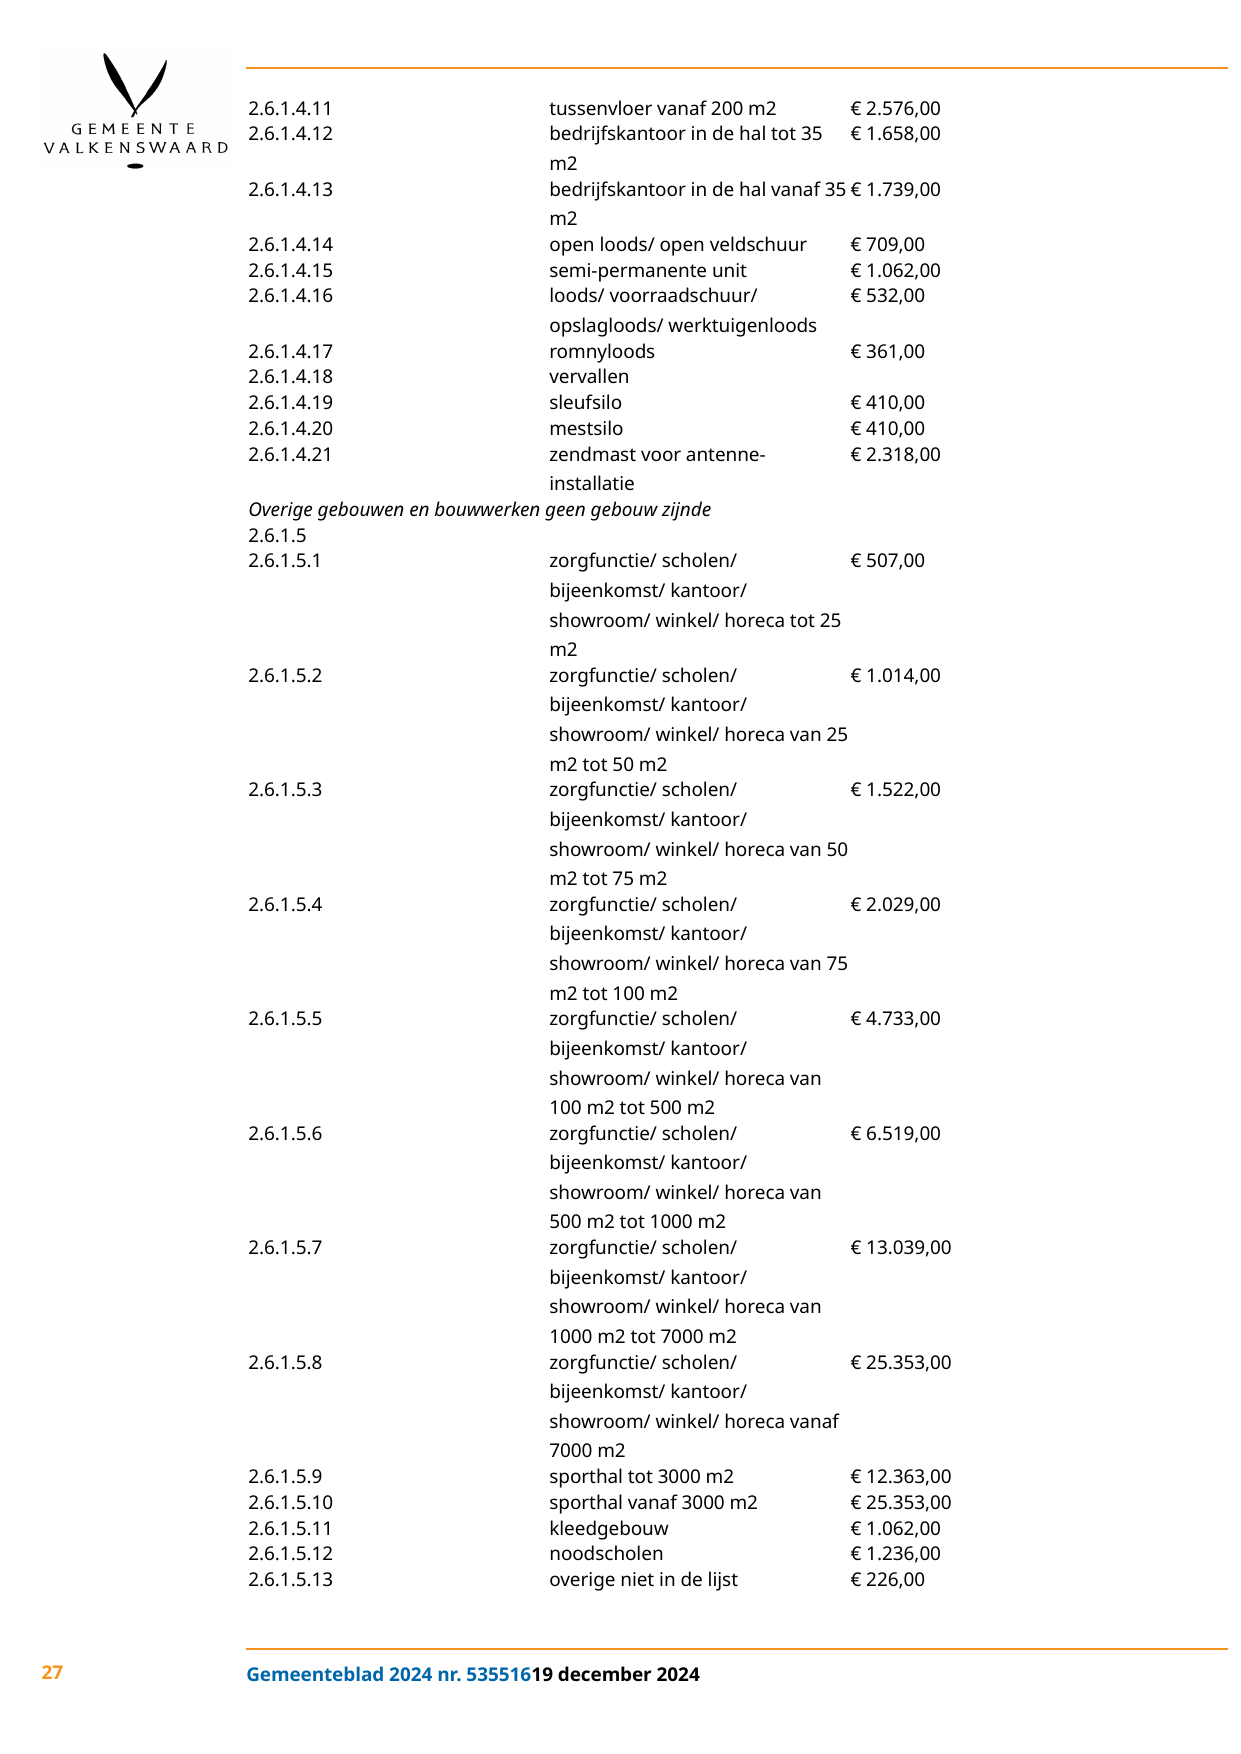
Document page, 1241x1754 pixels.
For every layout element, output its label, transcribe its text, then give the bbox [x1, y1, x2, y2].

table_cell [549, 522, 850, 548]
table_cell tussenvloer vanaf 200 m2 [549, 95, 850, 121]
table_cell € 25.353,00 [850, 1489, 1152, 1515]
table_cell 2.6.1.4.13 [248, 176, 549, 231]
table_cell 2.6.1.4.18 [248, 364, 549, 389]
table_cell 2.6.1.5.11 [248, 1515, 549, 1541]
table_cell vervallen [549, 364, 850, 389]
table_cell € 709,00 [850, 231, 1152, 257]
table_cell 2.6.1.4.17 [248, 338, 549, 364]
table_cell 2.6.1.5.3 [248, 777, 549, 891]
table_cell 2.6.1.4.14 [248, 231, 549, 257]
table_cell zorgfunctie/ scholen/ bijeenkomst/ kantoor/ showroom/ winkel/ horeca van 1000 m2 tot 7000 m2 [549, 1235, 850, 1349]
table_cell € 12.363,00 [850, 1464, 1152, 1489]
table_cell noodscholen [549, 1541, 850, 1566]
table_cell zorgfunctie/ scholen/ bijeenkomst/ kantoor/ showroom/ winkel/ horeca van 75 m2 tot 100 m2 [549, 891, 850, 1006]
table_cell 2.6.1.5.2 [248, 662, 549, 777]
table_cell 2.6.1.5.1 [248, 548, 549, 662]
table_cell romnyloods [549, 338, 850, 364]
table_cell € 6.519,00 [850, 1120, 1152, 1234]
table_cell € 1.739,00 [850, 176, 1152, 231]
table_cell [850, 522, 1152, 548]
table_cell 2.6.1.4.11 [248, 95, 549, 121]
table_cell mestsilo [549, 415, 850, 441]
table_cell € 1.236,00 [850, 1541, 1152, 1566]
table_cell zorgfunctie/ scholen/ bijeenkomst/ kantoor/ showroom/ winkel/ horeca van 50 m2 tot 75 m2 [549, 777, 850, 891]
table_cell Overige gebouwen en bouwwerken geen gebouw zijnde [248, 496, 1152, 522]
table_cell 2.6.1.5.12 [248, 1541, 549, 1566]
table_cell 2.6.1.5.8 [248, 1349, 549, 1463]
table_cell sleufsilo [549, 389, 850, 415]
table_cell bedrijfskantoor in de hal tot 35 m2 [549, 121, 850, 176]
table_cell zorgfunctie/ scholen/ bijeenkomst/ kantoor/ showroom/ winkel/ horeca van 100 m2 tot 500 m2 [549, 1006, 850, 1120]
table_cell 2.6.1.5.5 [248, 1006, 549, 1120]
table_cell € 410,00 [850, 415, 1152, 441]
table_cell [850, 364, 1152, 389]
table_cell € 13.039,00 [850, 1235, 1152, 1349]
table_cell € 1.014,00 [850, 662, 1152, 777]
table_cell kleedgebouw [549, 1515, 850, 1541]
table_cell zorgfunctie/ scholen/ bijeenkomst/ kantoor/ showroom/ winkel/ horeca van 25 m2 tot 50 m2 [549, 662, 850, 777]
table_cell zorgfunctie/ scholen/ bijeenkomst/ kantoor/ showroom/ winkel/ horeca tot 25 m2 [549, 548, 850, 662]
table_cell 2.6.1.5.4 [248, 891, 549, 1006]
table_cell 2.6.1.4.21 [248, 441, 549, 496]
picture [41, 47, 231, 172]
table_cell 2.6.1.5.13 [248, 1566, 549, 1592]
table_cell € 1.062,00 [850, 1515, 1152, 1541]
table_cell bedrijfskantoor in de hal vanaf 35 m2 [549, 176, 850, 231]
table_cell sporthal tot 3000 m2 [549, 1464, 850, 1489]
table_cell € 2.318,00 [850, 441, 1152, 496]
table_cell 2.6.1.5.10 [248, 1489, 549, 1515]
table_cell zorgfunctie/ scholen/ bijeenkomst/ kantoor/ showroom/ winkel/ horeca van 500 m2 tot 1000 m2 [549, 1120, 850, 1234]
table_cell € 1.062,00 [850, 257, 1152, 283]
table_cell semi-permanente unit [549, 257, 850, 283]
table_cell € 2.029,00 [850, 891, 1152, 1006]
table_cell 2.6.1.5.9 [248, 1464, 549, 1489]
table_cell sporthal vanaf 3000 m2 [549, 1489, 850, 1515]
table_cell € 532,00 [850, 283, 1152, 338]
table_cell € 226,00 [850, 1566, 1152, 1592]
table_cell € 25.353,00 [850, 1349, 1152, 1463]
table_cell 2.6.1.4.20 [248, 415, 549, 441]
table_cell 2.6.1.5 [248, 522, 549, 548]
table_cell 2.6.1.5.6 [248, 1120, 549, 1234]
table_cell € 507,00 [850, 548, 1152, 662]
table_cell 2.6.1.4.15 [248, 257, 549, 283]
table_cell € 361,00 [850, 338, 1152, 364]
table_cell € 410,00 [850, 389, 1152, 415]
table_cell loods/ voorraadschuur/ opslagloods/ werktuigenloods [549, 283, 850, 338]
table_cell open loods/ open veldschuur [549, 231, 850, 257]
table_cell zendmast voor antenne-installatie [549, 441, 850, 496]
table_cell € 1.522,00 [850, 777, 1152, 891]
table_cell 2.6.1.5.7 [248, 1235, 549, 1349]
table_cell 2.6.1.4.16 [248, 283, 549, 338]
table_cell € 1.658,00 [850, 121, 1152, 176]
table_cell 2.6.1.4.12 [248, 121, 549, 176]
table_cell 2.6.1.4.19 [248, 389, 549, 415]
table_cell overige niet in de lijst [549, 1566, 850, 1592]
table_cell zorgfunctie/ scholen/ bijeenkomst/ kantoor/ showroom/ winkel/ horeca vanaf 7000 m2 [549, 1349, 850, 1463]
table_cell € 2.576,00 [850, 95, 1152, 121]
table_cell € 4.733,00 [850, 1006, 1152, 1120]
